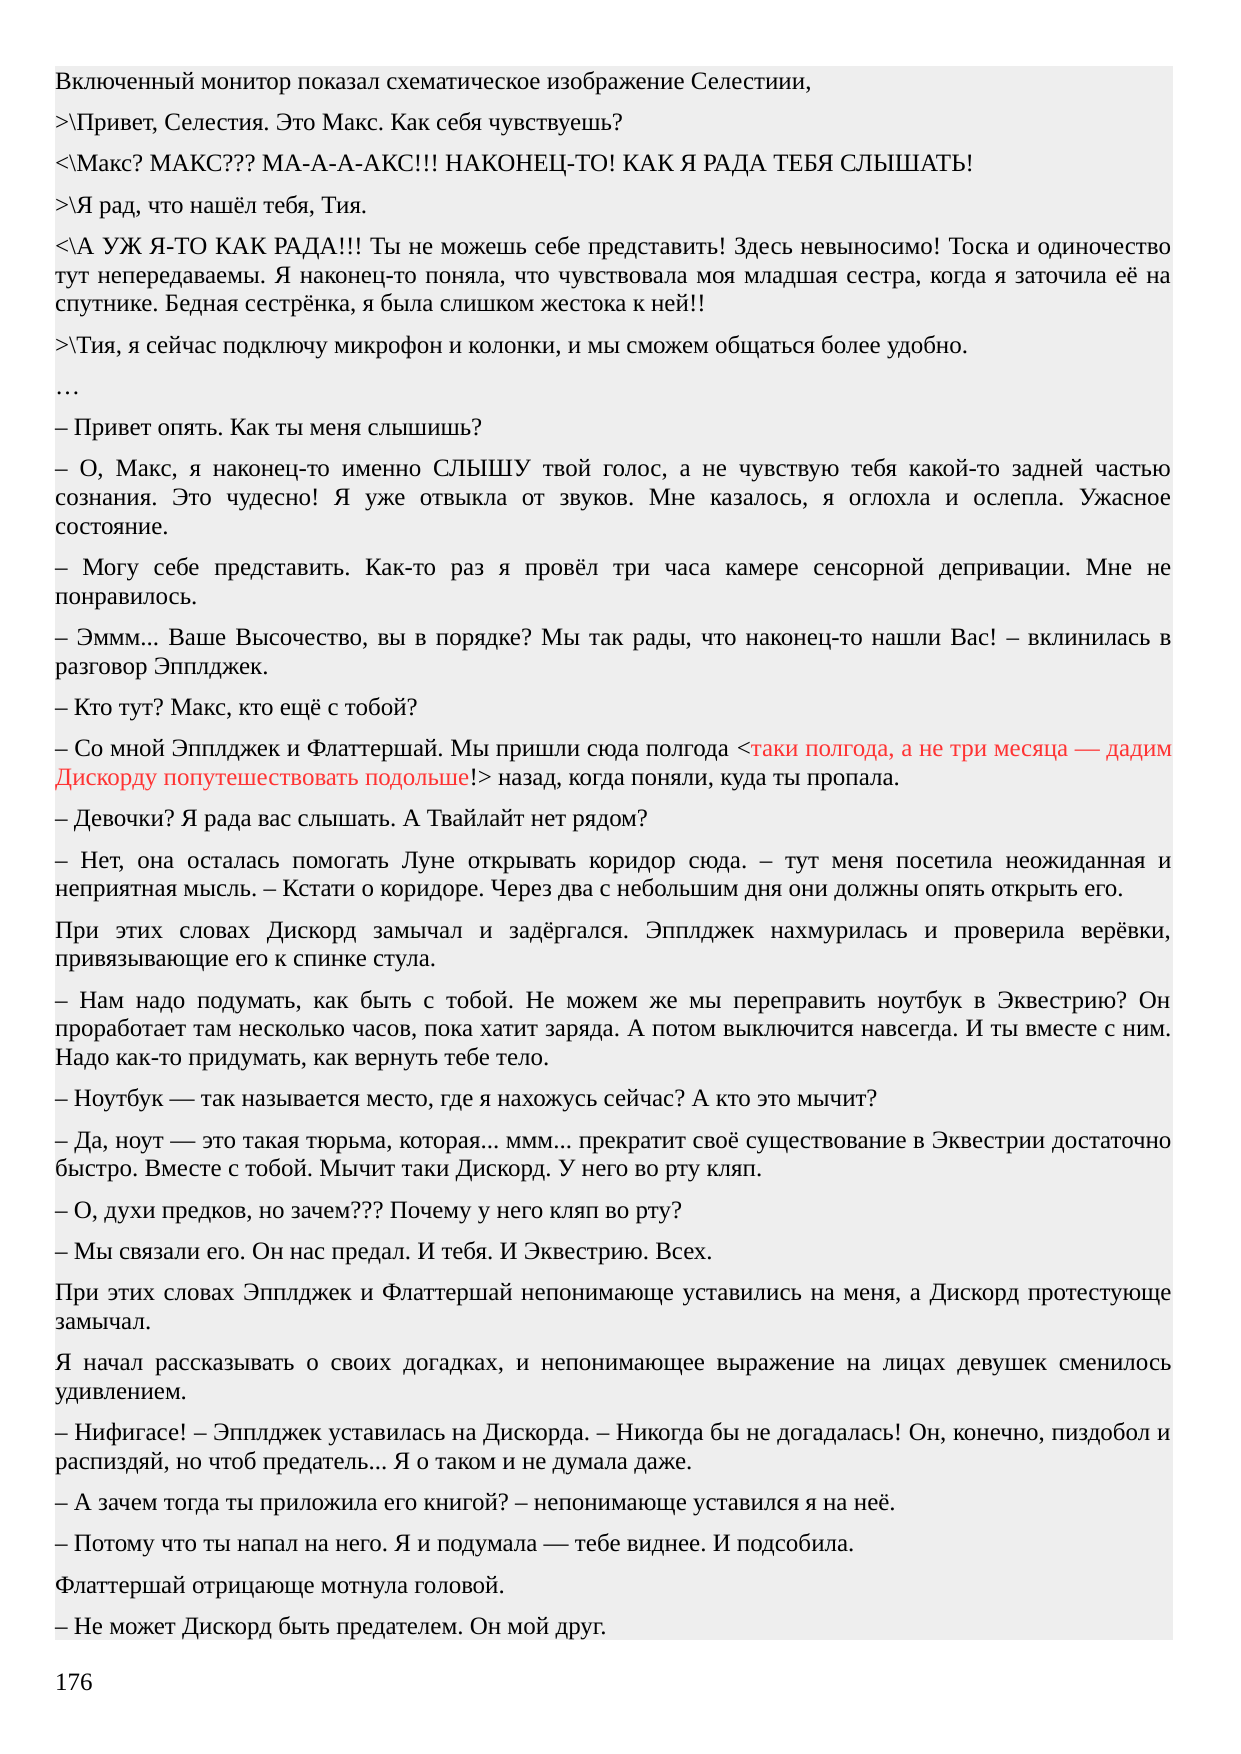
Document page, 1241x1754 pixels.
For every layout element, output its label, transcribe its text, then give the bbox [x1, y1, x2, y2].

text <\Макс? МАКС??? МА-А-А-АКС!!! НАКОНЕЦ-ТО! КАК Я РАДА ТЕБЯ СЛЫШАТЬ! [55, 148, 1173, 177]
text >\Привет, Селестия. Это Макс. Как себя чувствуешь? [55, 107, 1173, 136]
text При этих словах Дискорд замычал и задёргался. Эпплджек нахмурилась и проверила верёвки, привязывающие его к спинке стула. [55, 915, 1173, 972]
text – Да, ноут — это такая тюрьма, которая... ммм... прекратит своё существование в Эквестрии достаточно быстро. Вместе с тобой. Мычит таки Дискорд. У него во рту кляп. [55, 1125, 1173, 1182]
text >\Я рад, что нашёл тебя, Тия. [55, 190, 1173, 218]
text – О, духи предков, но зачем??? Почему у него кляп во рту? [55, 1195, 1173, 1223]
text – А зачем тогда ты приложила его книгой? – непонимающе уставился я на неё. [55, 1487, 1173, 1516]
text – Привет опять. Как ты меня слышишь? [55, 412, 1173, 441]
text Я начал рассказывать о своих догадках, и непонимающее выражение на лицах девушек сменилось удивлением. [55, 1347, 1173, 1405]
text – Эммм... Ваше Высочество, вы в порядке? Мы так рады, что наконец-то нашли Вас! – вклинилась в разговор Эпплджек. [55, 622, 1173, 680]
text – Нифигасе! – Эпплджек уставилась на Дискорда. – Никогда бы не догадалась! Он, конечно, пиздобол и распиздяй, но чтоб предатель... Я о таком и не думала даже. [55, 1417, 1173, 1475]
text – О, Макс, я наконец-то именно СЛЫШУ твой голос, а не чувствую тебя какой-то задней частью сознания. Это чудесно! Я уже отвыкла от звуков. Мне казалось, я оглохла и ослепла. Ужасное состояние. [55, 453, 1173, 540]
text Флаттершай отрицающе мотнула головой. [55, 1570, 1173, 1598]
text – Со мной Эпплджек и Флаттершай. Мы пришли сюда полгода <таки полгода, а не три месяца — дадим Дискорду попутешествовать подольше!> назад, когда поняли, куда ты пропала. [55, 733, 1173, 791]
text >\Тия, я сейчас подключу микрофон и колонки, и мы сможем общаться более удобно. [55, 330, 1173, 358]
text – Могу себе представить. Как-то раз я провёл три часа камере сенсорной депривации. Мне не понравилось. [55, 552, 1173, 610]
text – Мы связали его. Он нас предал. И тебя. И Эквестрию. Всех. [55, 1236, 1173, 1265]
text – Ноутбук — так называется место, где я нахожусь сейчас? А кто это мычит? [55, 1083, 1173, 1112]
text – Потому что ты напал на него. Я и подумала — тебе виднее. И подсобила. [55, 1528, 1173, 1557]
text – Кто тут? Макс, кто ещё с тобой? [55, 692, 1173, 721]
text <\А УЖ Я-ТО КАК РАДА!!! Ты не можешь себе представить! Здесь невыносимо! Тоска и одиночество тут непередаваемы. Я наконец-то поняла, что чувствовала моя младшая сестра, когда я заточила её на спутнике. Бедная сестрёнка, я была слишком жестока к ней!! [55, 231, 1173, 317]
text – Нам надо подумать, как быть с тобой. Не можем же мы переправить ноутбук в Эквестрию? Он проработает там несколько часов, пока хатит заряда. А потом выключится навсегда. И ты вместе с ним. Надо как-то придумать, как вернуть тебе тело. [55, 985, 1173, 1071]
text … [55, 371, 1173, 400]
text – Не может Дискорд быть предателем. Он мой друг. [55, 1611, 1173, 1640]
text Включенный монитор показал схематическое изображение Селестиии, [55, 66, 1173, 95]
text – Девочки? Я рада вас слышать. А Твайлайт нет рядом? [55, 803, 1173, 832]
text – Нет, она осталась помогать Луне открывать коридор сюда. – тут меня посетила неожиданная и неприятная мысль. – Кстати о коридоре. Через два с небольшим дня они должны опять открыть его. [55, 845, 1173, 902]
text При этих словах Эпплджек и Флаттершай непонимающе уставились на меня, а Дискорд протестующе замычал. [55, 1277, 1173, 1335]
